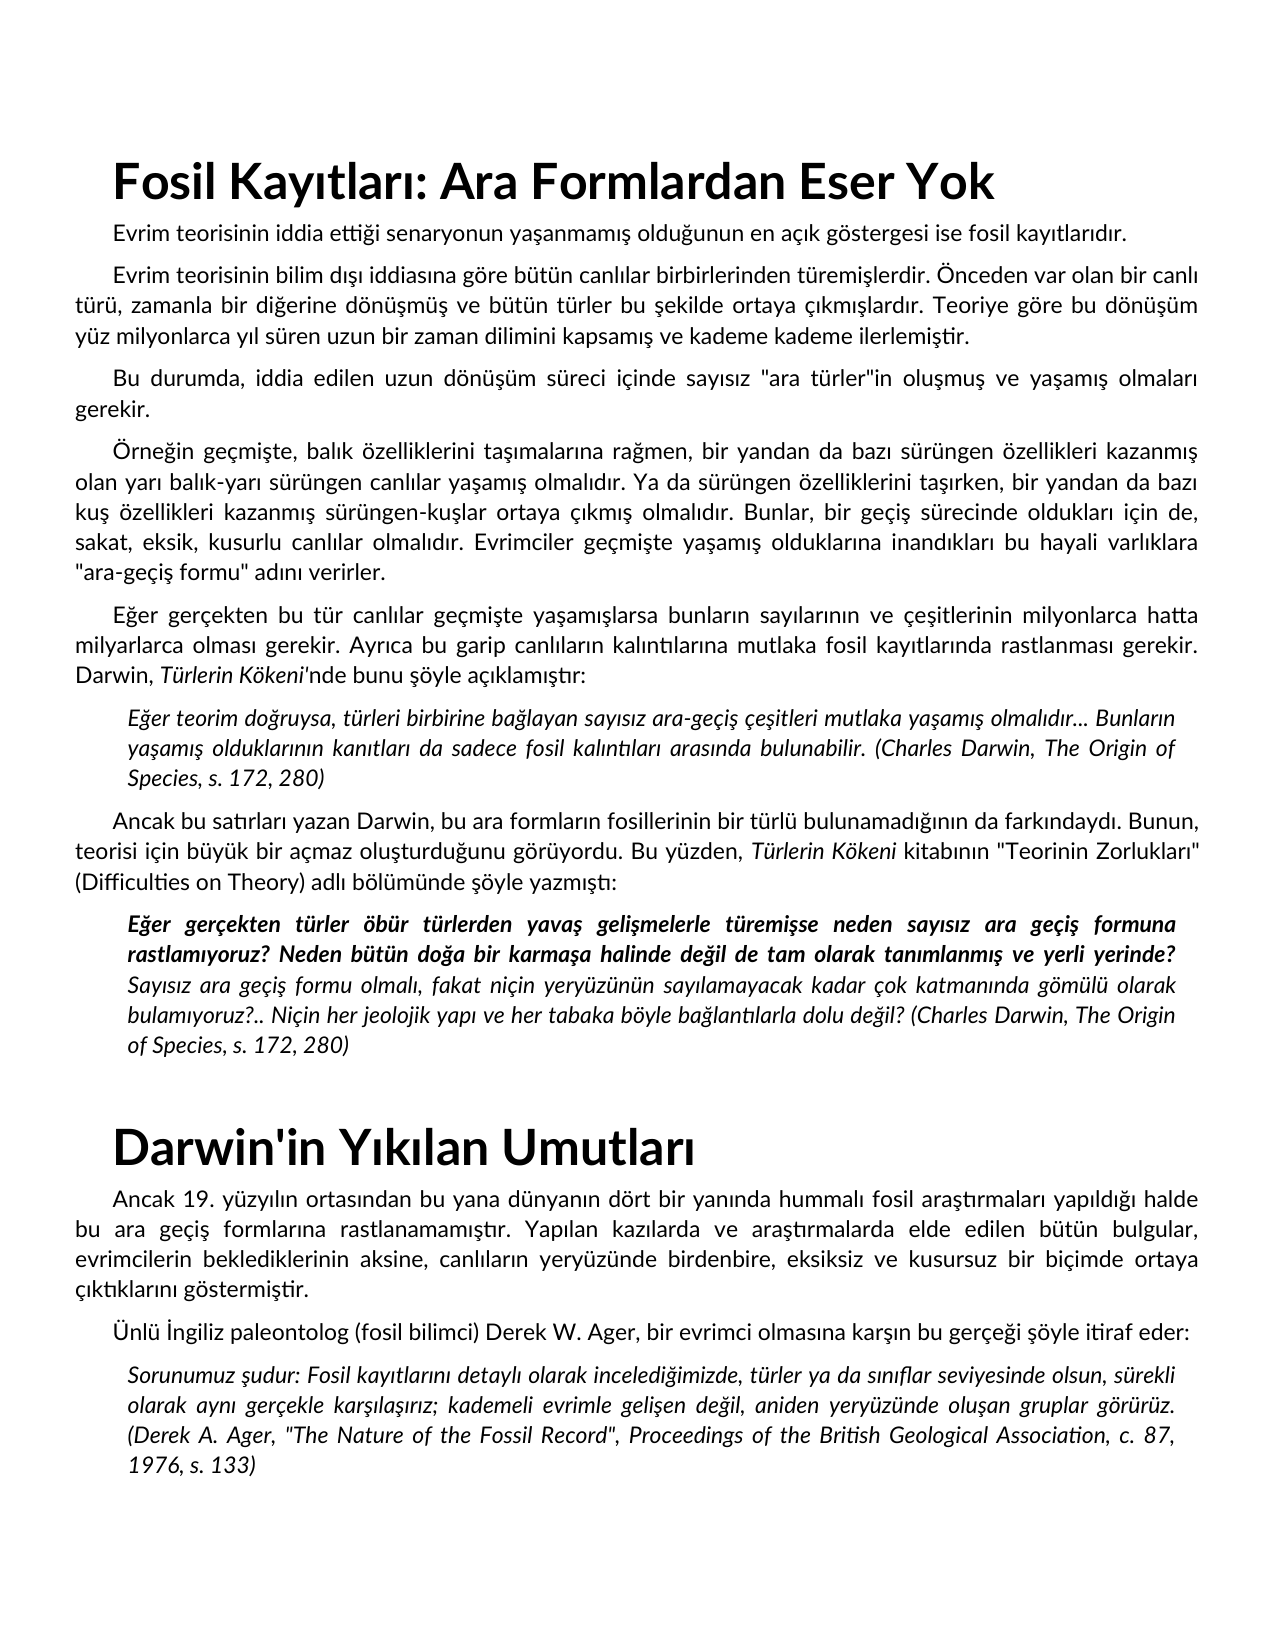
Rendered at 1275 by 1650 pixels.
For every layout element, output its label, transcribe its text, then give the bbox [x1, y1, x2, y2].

subtitle Fosil Kayıtları: Ara Formlardan Eser Yok [112, 150, 1200, 210]
text Örneğin geçmişte, balık özelliklerini taşımalarına rağmen, bir yandan da bazı sürüngen özellikleri kazanmış olan yarı balık-yarı sürüngen canlılar yaşamış olmalıdır. Ya da sürüngen özelliklerini taşırken, bir yandan da bazı kuş özellikleri kazanmış sürüngen-kuşlar ortaya çıkmış olmalıdır. Bunlar, bir geçiş sürecinde oldukları için de, sakat, eksik, kusurlu canlılar olmalıdır. Evrimciler geçmişte yaşamış olduklarına inandıkları bu hayali varlıklara "ara-geçiş formu" adını verirler. [75, 437, 1200, 585]
text Ancak 19. yüzyılın ortasından bu yana dünyanın dört bir yanında hummalı fosil araştırmaları yapıldığı halde bu ara geçiş formlarına rastlanamamıştır. Yapılan kazılarda ve araştırmalarda elde edilen bütün bulgular, evrimcilerin beklediklerinin aksine, canlıların yeryüzünde birdenbire, eksiksiz ve kusursuz bir biçimde ortaya çıktıklarını göstermiştir. [75, 1184, 1200, 1303]
text Bu durumda, iddia edilen uzun dönüşüm süreci içinde sayısız "ara türler"in oluşmuş ve yaşamış olmaları gerekir. [75, 364, 1200, 422]
text Ancak bu satırları yazan Darwin, bu ara formların fosillerinin bir türlü bulunamadığının da farkındaydı. Bunun, teorisi için büyük bir açmaz oluşturduğunu görüyordu. Bu yüzden, Türlerin Kökeni kitabının "Teorinin Zorlukları" (Difficulties on Theory) adlı bölümünde şöyle yazmıştı: [75, 807, 1200, 895]
text Evrim teorisinin bilim dışı iddiasına göre bütün canlılar birbirlerinden türemişlerdir. Önceden var olan bir canlı türü, zamanla bir diğerine dönüşmüş ve bütün türler bu şekilde ortaya çıkmışlardır. Teoriye göre bu dönüşüm yüz milyonlarca yıl süren uzun bir zaman dilimini kapsamış ve kademe kademe ilerlemiştir. [75, 261, 1200, 349]
subtitle Darwin'in Yıkılan Umutları [112, 1116, 1200, 1176]
text Ünlü İngiliz paleontolog (fosil bilimci) Derek W. Ager, bir evrimci olmasına karşın bu gerçeği şöyle itiraf eder: [75, 1318, 1200, 1345]
text Sorunumuz şudur: Fosil kayıtlarını detaylı olarak incelediğimizde, türler ya da sınıflar seviyesinde olsun, sürekli olarak aynı gerçekle karşılaşırız; kademeli evrimle gelişen değil, aniden yeryüzünde oluşan gruplar görürüz. (Derek A. Ager, "The Nature of the Fossil Record", Proceedings of the British Geological Association, c. 87, 1976, s. 133) [127, 1361, 1177, 1479]
text Eğer gerçekten bu tür canlılar geçmişte yaşamışlarsa bunların sayılarının ve çeşitlerinin milyonlarca hatta milyarlarca olması gerekir. Ayrıca bu garip canlıların kalıntılarına mutlaka fosil kayıtlarında rastlanması gerekir. Darwin, Türlerin Kökeni'nde bunu şöyle açıklamıştır: [75, 601, 1200, 688]
text Evrim teorisinin iddia ettiği senaryonun yaşanmamış olduğunun en açık göstergesi ise fosil kayıtlarıdır. [75, 218, 1200, 246]
text Eğer gerçekten türler öbür türlerden yavaş gelişmelerle türemişse neden sayısız ara geçiş formuna rastlamıyoruz? Neden bütün doğa bir karmaşa halinde değil de tam olarak tanımlanmış ve yerli yerinde? Sayısız ara geçiş formu olmalı, fakat niçin yeryüzünün sayılamayacak kadar çok katmanında gömülü olarak bulamıyoruz?.. Niçin her jeolojik yapı ve her tabaka böyle bağlantılarla dolu değil? (Charles Darwin, The Origin of Species, s. 172, 280) [127, 910, 1177, 1058]
text Eğer teorim doğruysa, türleri birbirine bağlayan sayısız ara-geçiş çeşitleri mutlaka yaşamış olmalıdır... Bunların yaşamış olduklarının kanıtları da sadece fosil kalıntıları arasında bulunabilir. (Charles Darwin, The Origin of Species, s. 172, 280) [127, 704, 1177, 792]
